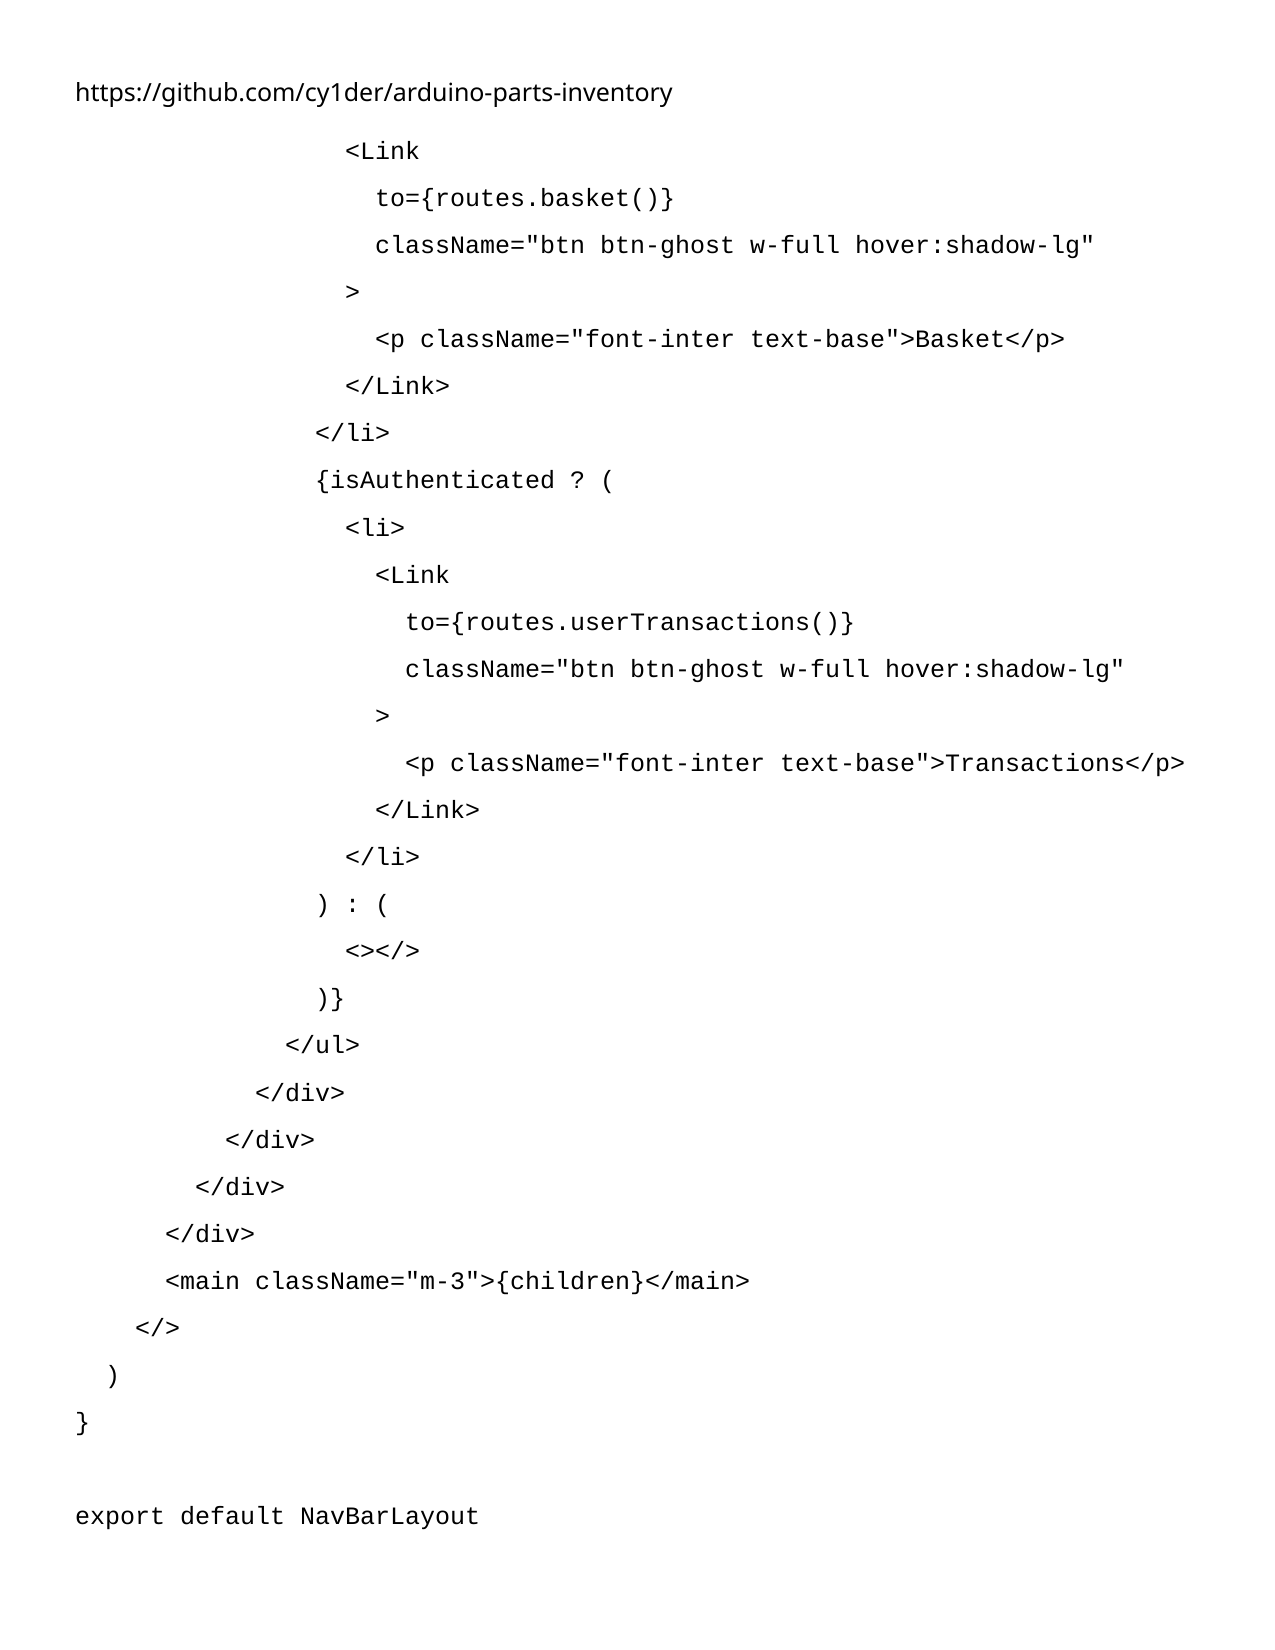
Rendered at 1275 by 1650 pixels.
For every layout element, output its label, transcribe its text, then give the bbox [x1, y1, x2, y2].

text <main className="m-3">{children}</main> [75, 1268, 1200, 1297]
text to={routes.userTransactions()} [75, 609, 1200, 638]
text to={routes.basket()} [75, 186, 1200, 214]
text </Link> [75, 374, 1200, 402]
text ) [75, 1363, 1200, 1391]
text )} [75, 986, 1200, 1014]
text </div> [75, 1080, 1200, 1108]
text </div> [75, 1221, 1200, 1250]
text > [75, 280, 1200, 308]
text </Link> [75, 798, 1200, 826]
text ) : ( [75, 892, 1200, 920]
text className="btn btn-ghost w-full hover:shadow-lg" [75, 656, 1200, 685]
text <li> [75, 515, 1200, 543]
text } [75, 1410, 1200, 1438]
text export default NavBarLayout [75, 1504, 1200, 1532]
text </li> [75, 845, 1200, 873]
text <p className="font-inter text-base">Basket</p> [75, 327, 1200, 355]
text </div> [75, 1127, 1200, 1156]
text > [75, 703, 1200, 732]
text className="btn btn-ghost w-full hover:shadow-lg" [75, 233, 1200, 261]
text <Link [75, 562, 1200, 591]
text <p className="font-inter text-base">Transactions</p> [75, 751, 1200, 779]
text </div> [75, 1174, 1200, 1203]
text <Link [75, 138, 1200, 167]
text </ul> [75, 1033, 1200, 1061]
text </> [75, 1316, 1200, 1344]
text {isAuthenticated ? ( [75, 468, 1200, 496]
text <></> [75, 939, 1200, 967]
text </li> [75, 421, 1200, 449]
